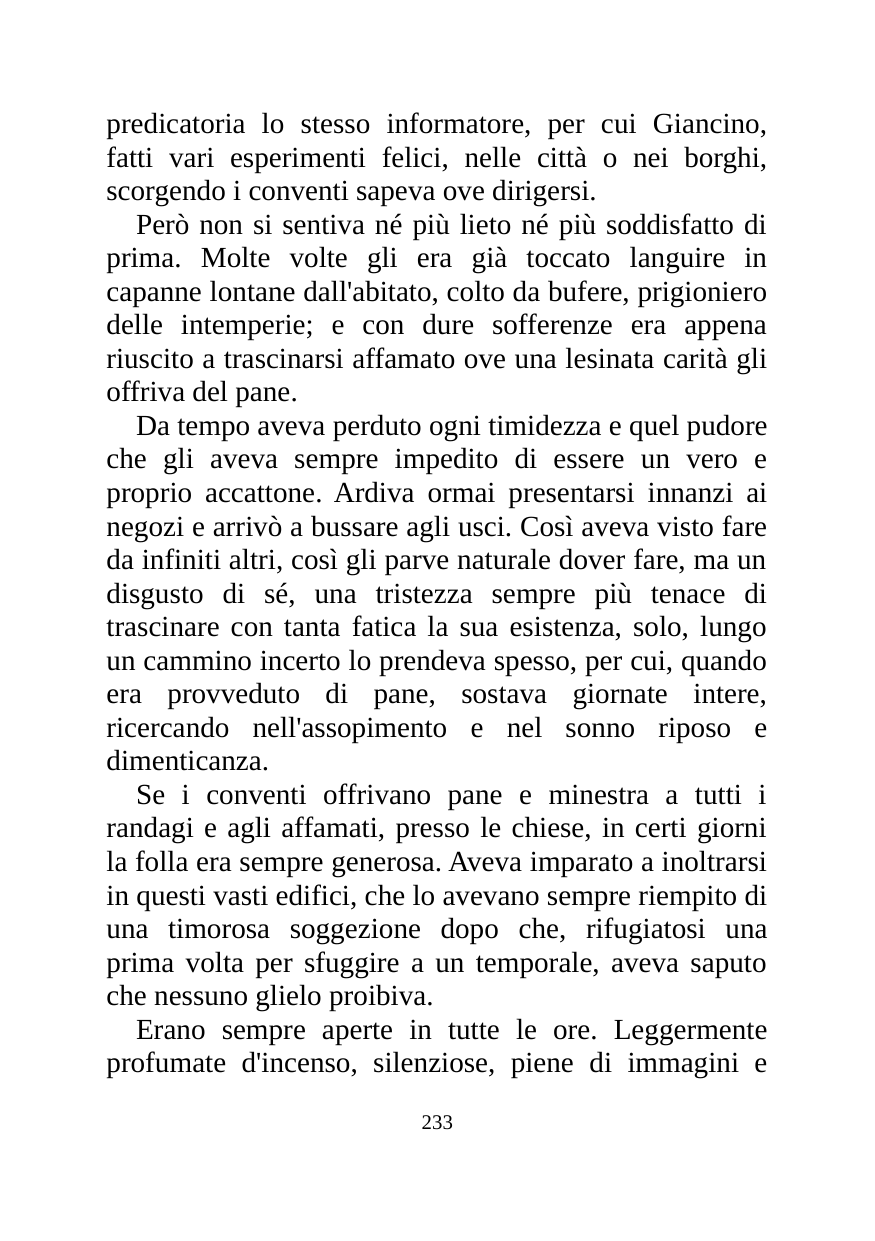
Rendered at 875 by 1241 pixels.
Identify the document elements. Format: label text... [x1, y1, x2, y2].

text Da tempo aveva perduto ogni timidezza e quel pudore che gli aveva sempre impedito di essere un vero e proprio accattone. Ardiva ormai presentarsi innanzi ai negozi e arrivò a bussare agli usci. Così aveva visto fare da infiniti altri, così gli parve naturale dover fare, ma un disgusto di sé, una tristezza sempre più tenace di trascinare con tanta fatica la sua esistenza, solo, lungo un cammino incerto lo prendeva spesso, per cui, quando era provveduto di pane, sostava giornate intere, ricercando nell'assopimento e nel sonno riposo e dimenticanza. [106, 408, 768, 777]
text Erano sempre aperte in tutte le ore. Leggermente profumate d'incenso, silenziose, piene di immagini e [106, 1012, 768, 1079]
text predicatoria lo stesso informatore, per cui Giancino, fatti vari esperimenti felici, nelle città o nei borghi, scorgendo i conventi sapeva ove dirigersi. [106, 106, 768, 207]
text Se i conventi offrivano pane e minestra a tutti i randagi e agli affamati, presso le chiese, in certi giorni la folla era sempre generosa. Aveva imparato a inoltrarsi in questi vasti edifici, che lo avevano sempre riempito di una timorosa soggezione dopo che, rifugiatosi una prima volta per sfuggire a un temporale, aveva saputo che nessuno glielo proibiva. [106, 777, 768, 1012]
text Però non si sentiva né più lieto né più soddisfatto di prima. Molte volte gli era già toccato languire in capanne lontane dall'abitato, colto da bufere, prigioniero delle intemperie; e con dure sofferenze era appena riuscito a trascinarsi affamato ove una lesinata carità gli offriva del pane. [106, 207, 768, 408]
